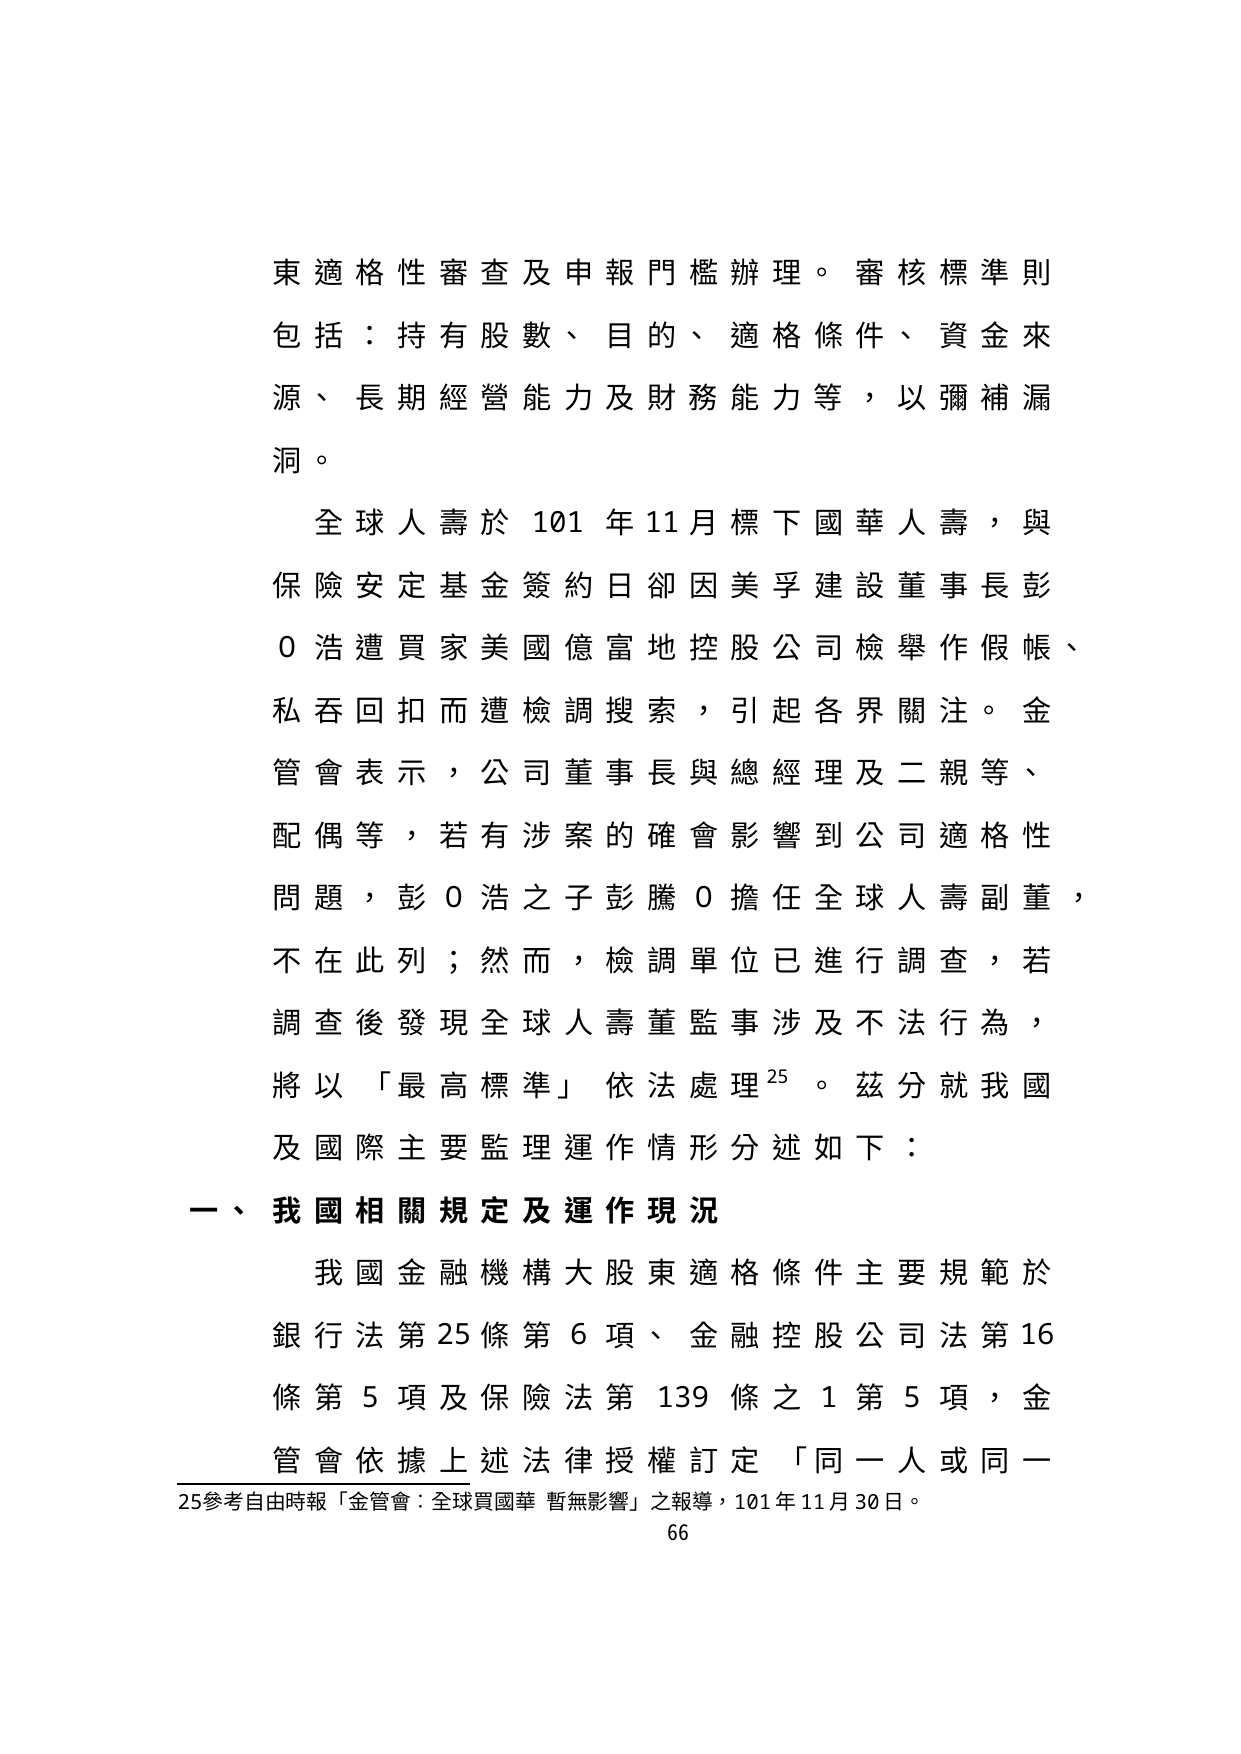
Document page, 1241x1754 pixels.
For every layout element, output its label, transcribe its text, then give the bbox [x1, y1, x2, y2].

text 我國金融機構大股東適格條件主要規範於銀行法第25條第6項、金融控股公司法第16條第5項及保險法第139條之1第5項，金管會依據上述法律授權訂定「同一人或同一 [242, 1229, 1058, 1479]
text 參考自由時報「金管會︰全球買國華 暫無影響」之報導，101年11月30日。 [177, 1484, 1063, 1515]
text 全球人壽於101年11月標下國華人壽，與保險安定基金簽約日卻因美孚建設董事長彭Ο浩遭買家美國億富地控股公司檢舉作假帳、私吞回扣而遭檢調搜索，引起各界關注。金管會表示，公司董事長與總經理及二親等、配偶等，若有涉案的確會影響到公司適格性問題，彭Ο浩之子彭騰Ο擔任全球人壽副董，不在此列；然而，檢調單位已進行調查，若調查後發現全球人壽董監事涉及不法行為，將以「最高標準」依法處理。茲分就我國及國際主要監理運作情形分述如下： [242, 479, 1058, 1167]
text 東適格性審查及申報門檻辦理。審核標準則包括：持有股數、目的、適格條件、資金來源、長期經營能力及財務能力等，以彌補漏洞。 [242, 229, 1058, 479]
text 一、我國相關規定及運作現況 [183, 1167, 1058, 1229]
